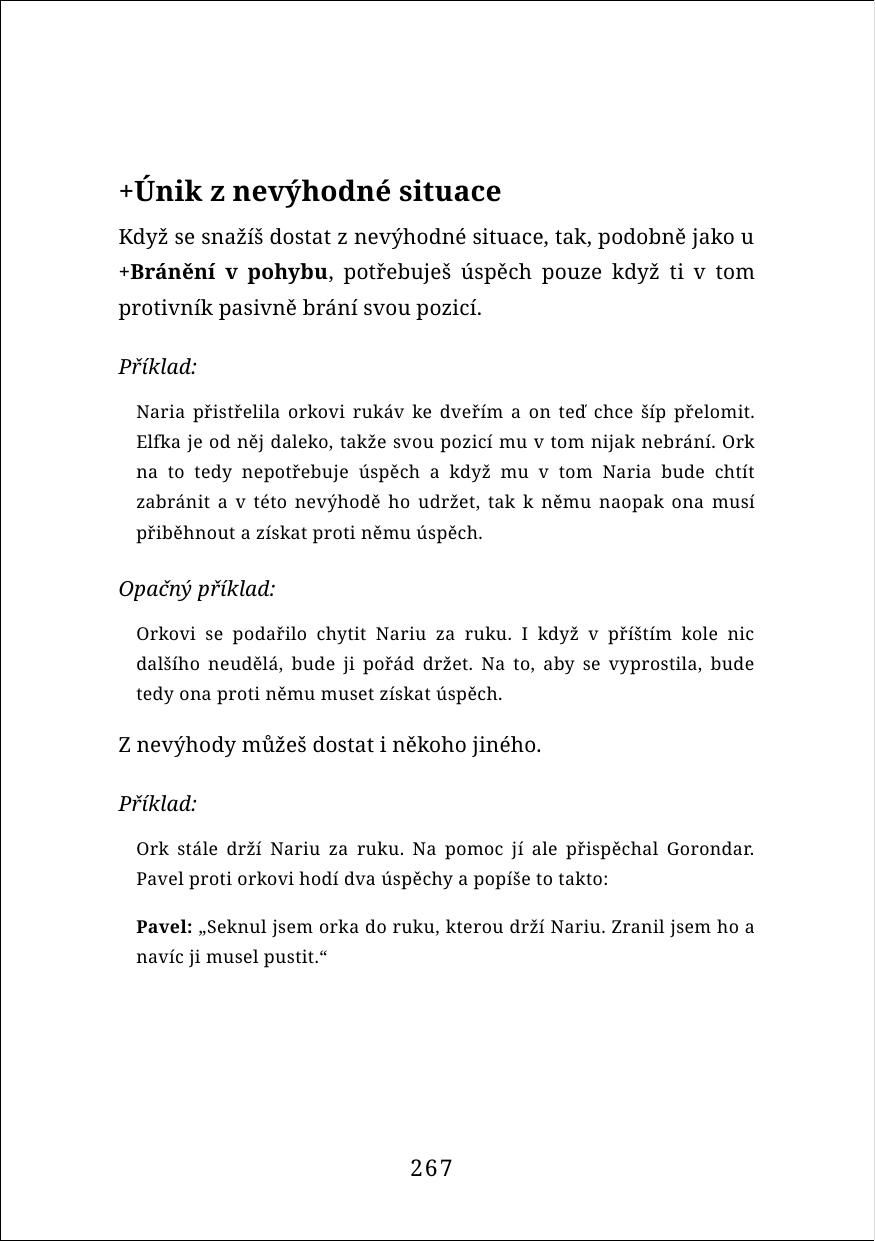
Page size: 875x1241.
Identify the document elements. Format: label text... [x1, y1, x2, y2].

text Naria přistřelila orkovi rukáv ke dveřím a on teď chce šíp přelomit. Elfka je od něj daleko, takže svou pozicí mu v tom nijak nebrání. Ork na to tedy nepotřebuje úspěch a když mu v tom Naria bude chtít zabránit a v této nevýhodě ho udržet, tak k němu naopak ona musí přiběhnout a získat proti němu úspěch. [136, 399, 756, 544]
text Orkovi se podařilo chytit Nariu za ruku. I když v příštím kole nic dalšího neudělá, bude ji pořád držet. Na to, aby se vyprostila, bude tedy ona proti němu muset získat úspěch. [136, 621, 756, 706]
text Pavel: „Seknul jsem orka do ruku, kterou drží Nariu. Zranil jsem ho a navíc ji musel pustit.“ [136, 914, 756, 969]
text Příklad: [118, 789, 756, 817]
text Příklad: [118, 352, 756, 381]
subtitle +Únik z nevýhodné situace [118, 172, 756, 210]
text Z nevýhody můžeš dostat i někoho jiného. [118, 730, 756, 758]
text Ork stále drží Nariu za ruku. Na pomoc jí ale přispěchal Gorondar. Pavel proti orkovi hodí dva úspěchy a popíše to takto: [136, 836, 756, 891]
text Když se snažíš dostat z nevýhodné situace, tak, podobně jako u +Bránění v pohybu, potřebuješ úspěch pouze když ti v tom protivník pasivně brání svou pozicí. [118, 222, 756, 321]
text Opačný příklad: [118, 574, 756, 602]
